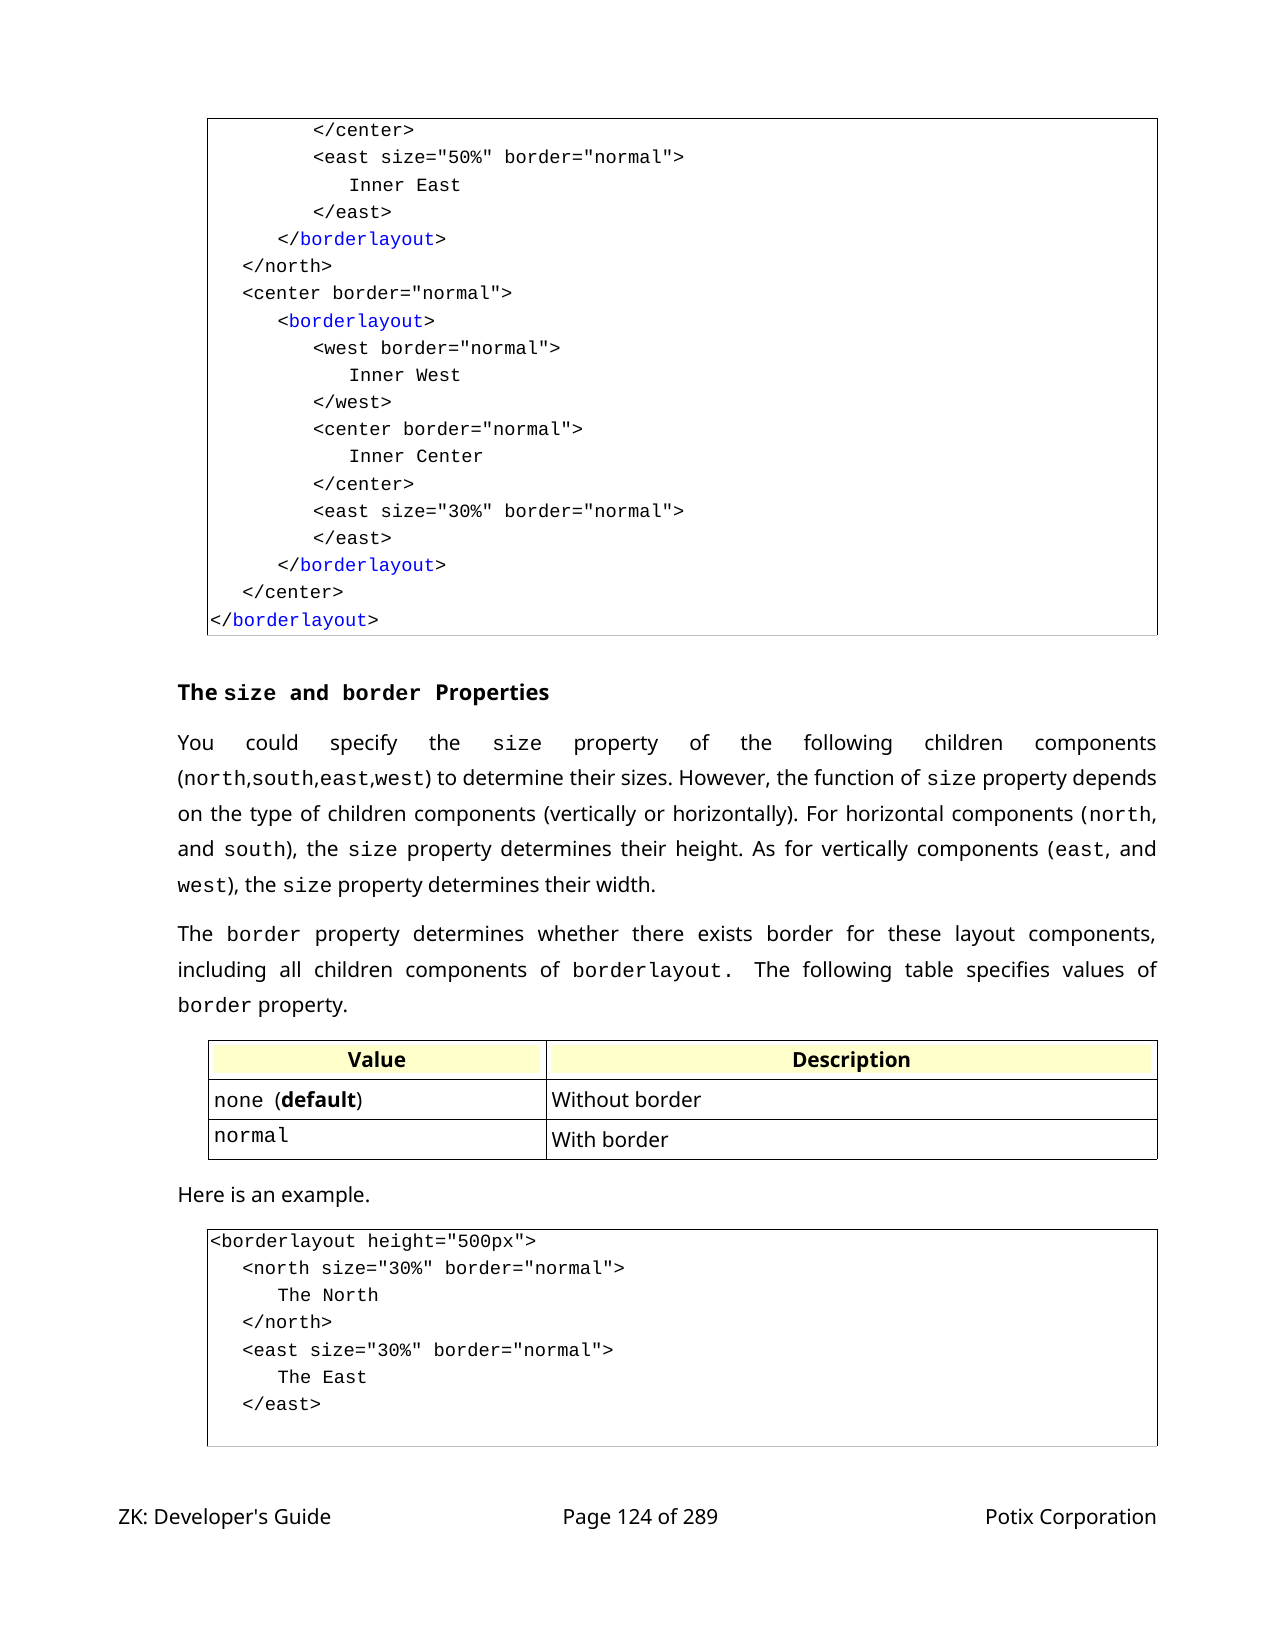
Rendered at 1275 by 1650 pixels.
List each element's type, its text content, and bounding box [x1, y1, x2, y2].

text </borderlayout> [208, 553, 1157, 577]
text <borderlayout> [208, 308, 1157, 333]
text <center border="normal"> [208, 281, 1157, 306]
text </borderlayout> [208, 227, 1157, 251]
table_cell Without border [547, 1080, 1157, 1119]
text Inner Center [208, 444, 1157, 469]
text </west> [208, 390, 1157, 414]
table_header Value [209, 1041, 546, 1079]
text </east> [208, 526, 1157, 550]
text </borderlayout> [208, 607, 1157, 635]
text <borderlayout height="500px"> [208, 1230, 1157, 1253]
text Inner West [208, 363, 1157, 387]
text <east size="50%" border="normal"> [208, 145, 1157, 169]
table_header Description [547, 1041, 1157, 1079]
text </north> [208, 1310, 1157, 1334]
table_cell none (default) [209, 1080, 546, 1119]
subtitle The size and border Properties [177, 677, 1157, 707]
text </east> [208, 1392, 1157, 1416]
text The North [208, 1283, 1157, 1307]
text </center> [208, 580, 1157, 604]
text Inner East [208, 172, 1157, 197]
text <north size="30%" border="normal"> [208, 1256, 1157, 1280]
text <east size="30%" border="normal"> [208, 499, 1157, 523]
text The border property determines whether there exists border for these layout components, including all children components of borderlayout. The following table specifies values of border property. [177, 919, 1157, 1019]
text <center border="normal"> [208, 417, 1157, 441]
table_cell With border [547, 1120, 1157, 1159]
text <west border="normal"> [208, 336, 1157, 360]
text Here is an example. [177, 1180, 1157, 1208]
text </north> [208, 254, 1157, 278]
table_cell normal [209, 1120, 546, 1159]
text </center> [208, 472, 1157, 496]
text <east size="30%" border="normal"> [208, 1337, 1157, 1362]
text The East [208, 1365, 1157, 1389]
text You could specify the size property of the following children components (north,south,east,west) to determine their sizes. However, the function of size property depends on the type of children components (vertically or horizontally). For horizontal components (north, and south), the size property determines their height. As for vertically components (east, and west), the size property determines their width. [177, 728, 1157, 899]
text </center> [208, 119, 1157, 142]
text </east> [208, 200, 1157, 224]
